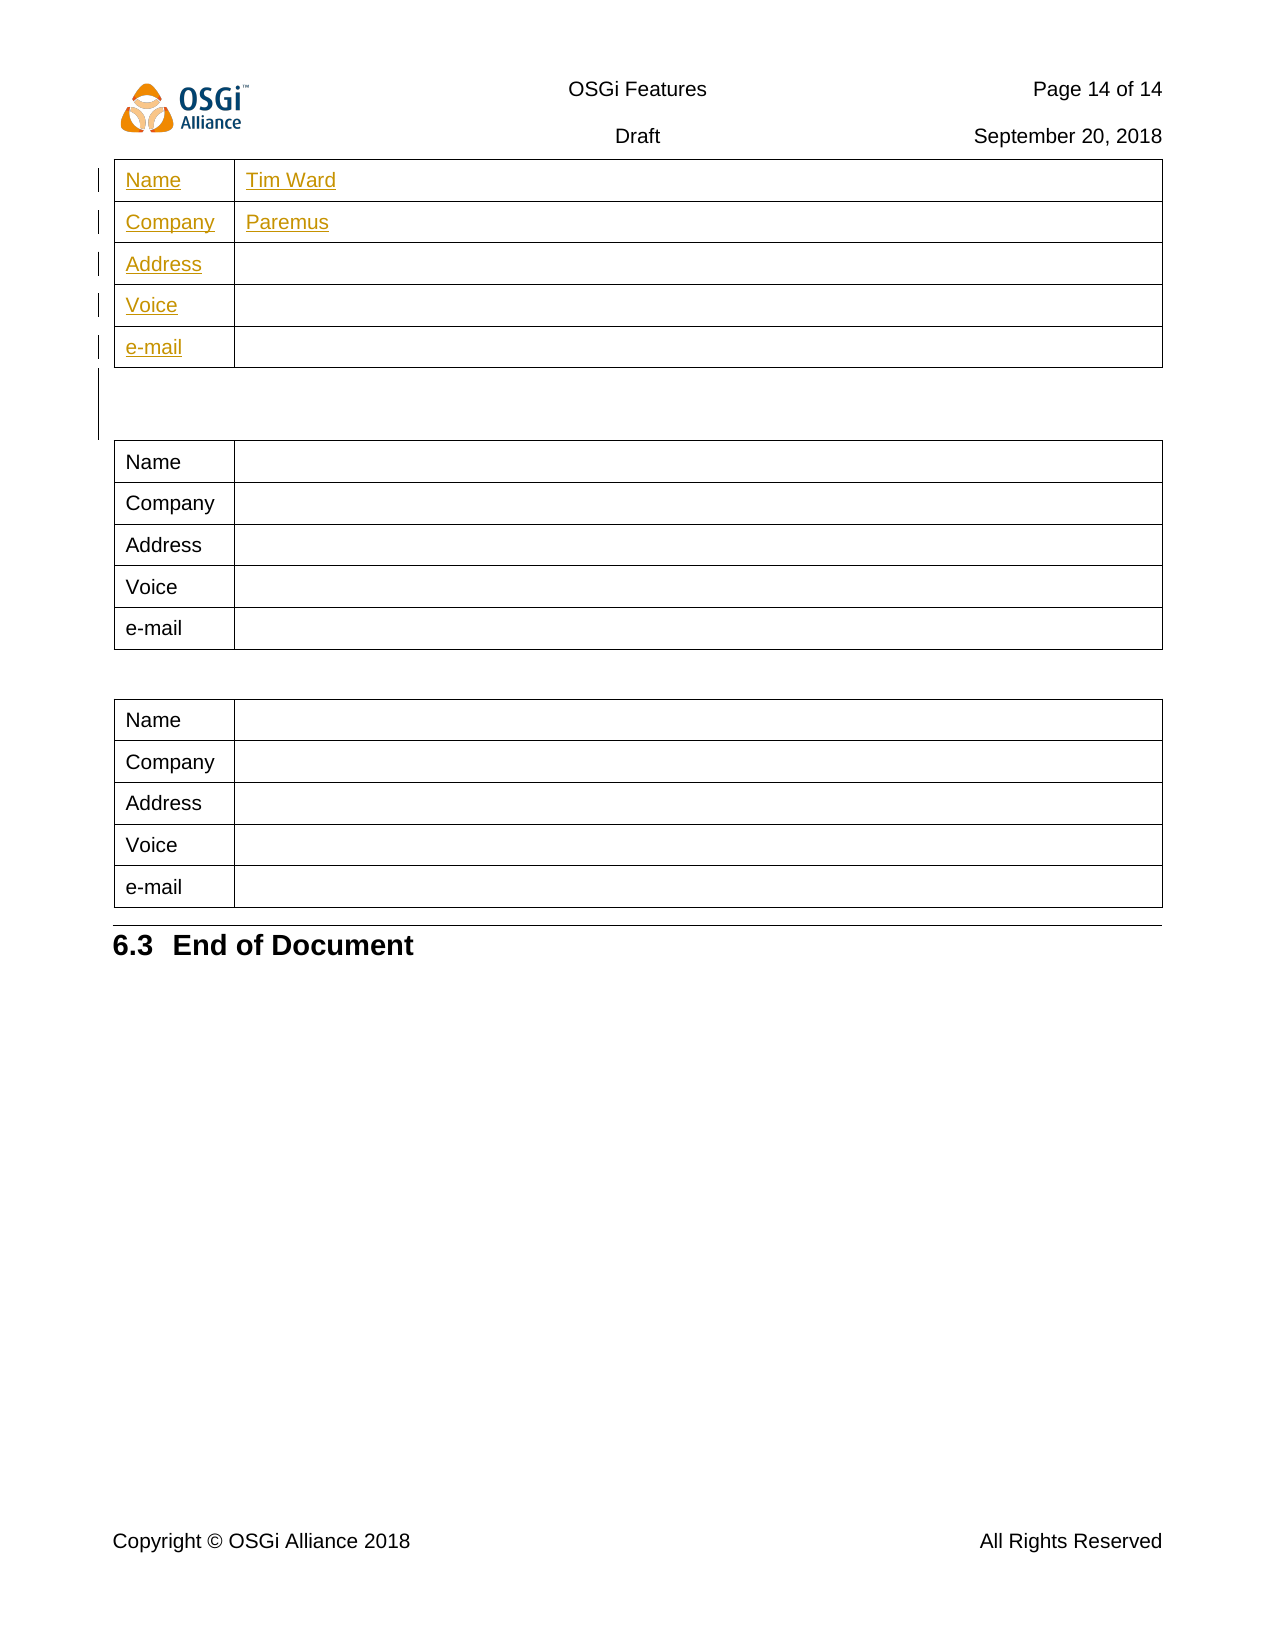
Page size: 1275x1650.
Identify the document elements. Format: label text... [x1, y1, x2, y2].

table_cell [235, 525, 1162, 565]
table_cell Address [115, 525, 234, 565]
table_cell e-mail [115, 866, 234, 907]
table_cell e-mail [115, 608, 234, 648]
table_header [235, 441, 1162, 482]
table_cell [235, 866, 1162, 907]
table_cell [235, 608, 1162, 648]
table_cell Company [115, 202, 234, 242]
table_cell Company [115, 483, 234, 523]
table_cell [235, 825, 1162, 865]
table_cell [235, 783, 1162, 823]
table_header Name [115, 160, 234, 201]
table_cell [235, 243, 1162, 284]
table_cell e-mail [115, 327, 234, 367]
table_cell Paremus [235, 202, 1162, 242]
table_cell Address [115, 783, 234, 823]
table_cell Company [115, 741, 234, 782]
subtitle End of Document [112, 926, 1162, 961]
table_header Name [115, 441, 234, 482]
picture [113, 76, 257, 140]
table_cell Voice [115, 825, 234, 865]
table_cell [235, 285, 1162, 326]
table_cell Address [115, 243, 234, 284]
table_cell [235, 327, 1162, 367]
table_header Tim Ward [235, 160, 1162, 201]
table_cell [235, 741, 1162, 782]
table_header [235, 700, 1162, 740]
table_cell [235, 566, 1162, 607]
table_cell [235, 483, 1162, 523]
table_header Name [115, 700, 234, 740]
table_cell Voice [115, 285, 234, 326]
table_cell Voice [115, 566, 234, 607]
